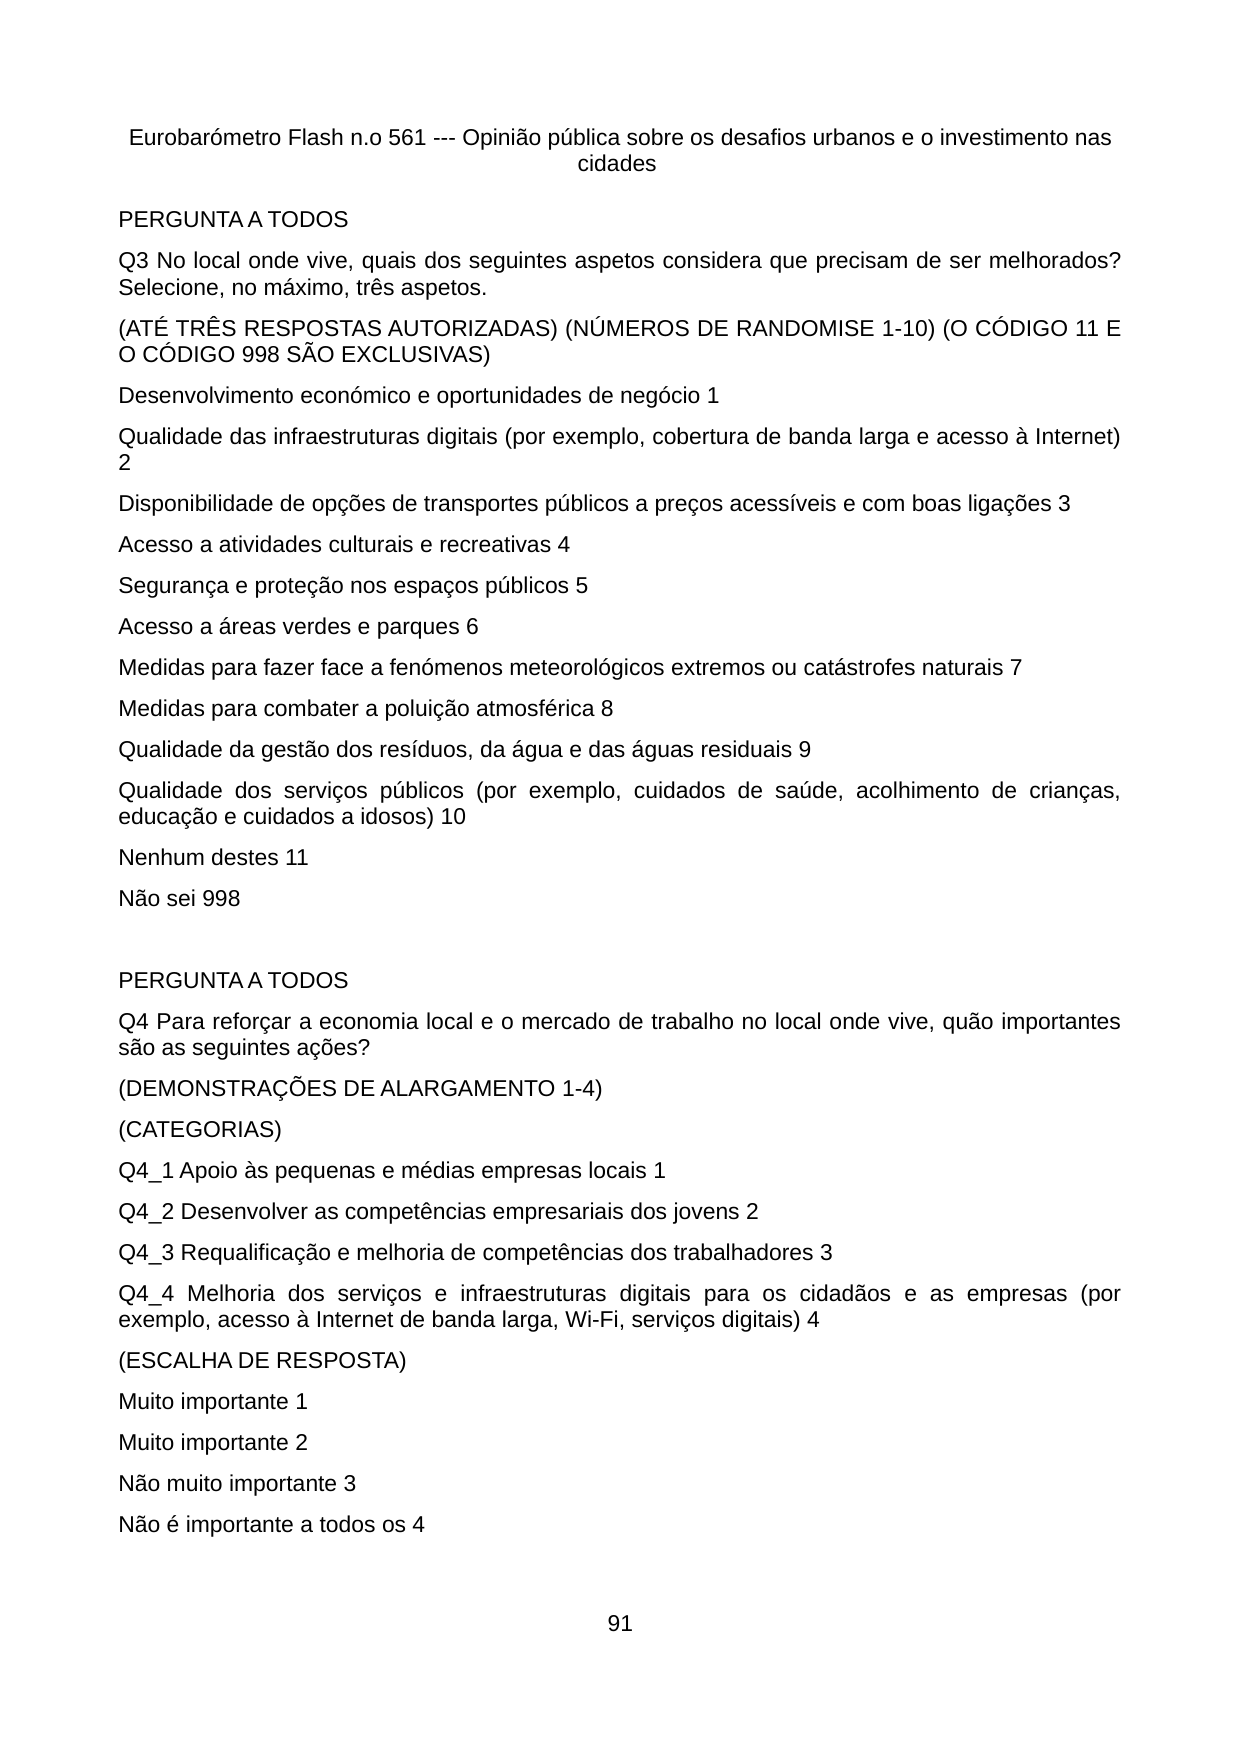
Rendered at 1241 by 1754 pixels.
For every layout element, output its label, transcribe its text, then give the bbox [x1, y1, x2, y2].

text Desenvolvimento económico e oportunidades de negócio 1 [118, 382, 1122, 408]
text (ATÉ TRÊS RESPOSTAS AUTORIZADAS) (NÚMEROS DE RANDOMISE 1-10) (O CÓDIGO 11 E O CÓDIGO 998 SÃO EXCLUSIVAS) [118, 314, 1122, 367]
text Q3 No local onde vive, quais dos seguintes aspetos considera que precisam de ser melhorados? Selecione, no máximo, três aspetos. [118, 247, 1122, 300]
text Medidas para fazer face a fenómenos meteorológicos extremos ou catástrofes naturais 7 [118, 654, 1122, 680]
text Q4_1 Apoio às pequenas e médias empresas locais 1 [118, 1157, 1122, 1183]
text PERGUNTA A TODOS [118, 206, 1122, 233]
text Q4_3 Requalificação e melhoria de competências dos trabalhadores 3 [118, 1239, 1122, 1265]
text Qualidade da gestão dos resíduos, da água e das águas residuais 9 [118, 736, 1122, 762]
text Q4_4 Melhoria dos serviços e infraestruturas digitais para os cidadãos e as empresas (por exemplo, acesso à Internet de banda larga, Wi-Fi, serviços digitais) 4 [118, 1279, 1122, 1332]
text Q4_2 Desenvolver as competências empresariais dos jovens 2 [118, 1198, 1122, 1224]
text Não sei 998 [118, 885, 1122, 911]
text (DEMONSTRAÇÕES DE ALARGAMENTO 1-4) [118, 1075, 1122, 1101]
text Disponibilidade de opções de transportes públicos a preços acessíveis e com boas ligações 3 [118, 490, 1122, 516]
text Qualidade das infraestruturas digitais (por exemplo, cobertura de banda larga e acesso à Internet) 2 [118, 423, 1122, 475]
text Medidas para combater a poluição atmosférica 8 [118, 695, 1122, 721]
text Qualidade dos serviços públicos (por exemplo, cuidados de saúde, acolhimento de crianças, educação e cuidados a idosos) 10 [118, 777, 1122, 829]
text Q4 Para reforçar a economia local e o mercado de trabalho no local onde vive, quão importantes são as seguintes ações? [118, 1008, 1122, 1060]
text (CATEGORIAS) [118, 1116, 1122, 1142]
text (ESCALHA DE RESPOSTA) [118, 1347, 1122, 1373]
text PERGUNTA A TODOS [118, 967, 1122, 993]
text Muito importante 2 [118, 1429, 1122, 1455]
text Não é importante a todos os 4 [118, 1511, 1122, 1537]
text Segurança e proteção nos espaços públicos 5 [118, 572, 1122, 598]
text Muito importante 1 [118, 1388, 1122, 1414]
text Nenhum destes 11 [118, 844, 1122, 870]
text Acesso a atividades culturais e recreativas 4 [118, 531, 1122, 557]
text Acesso a áreas verdes e parques 6 [118, 613, 1122, 639]
text Não muito importante 3 [118, 1470, 1122, 1496]
